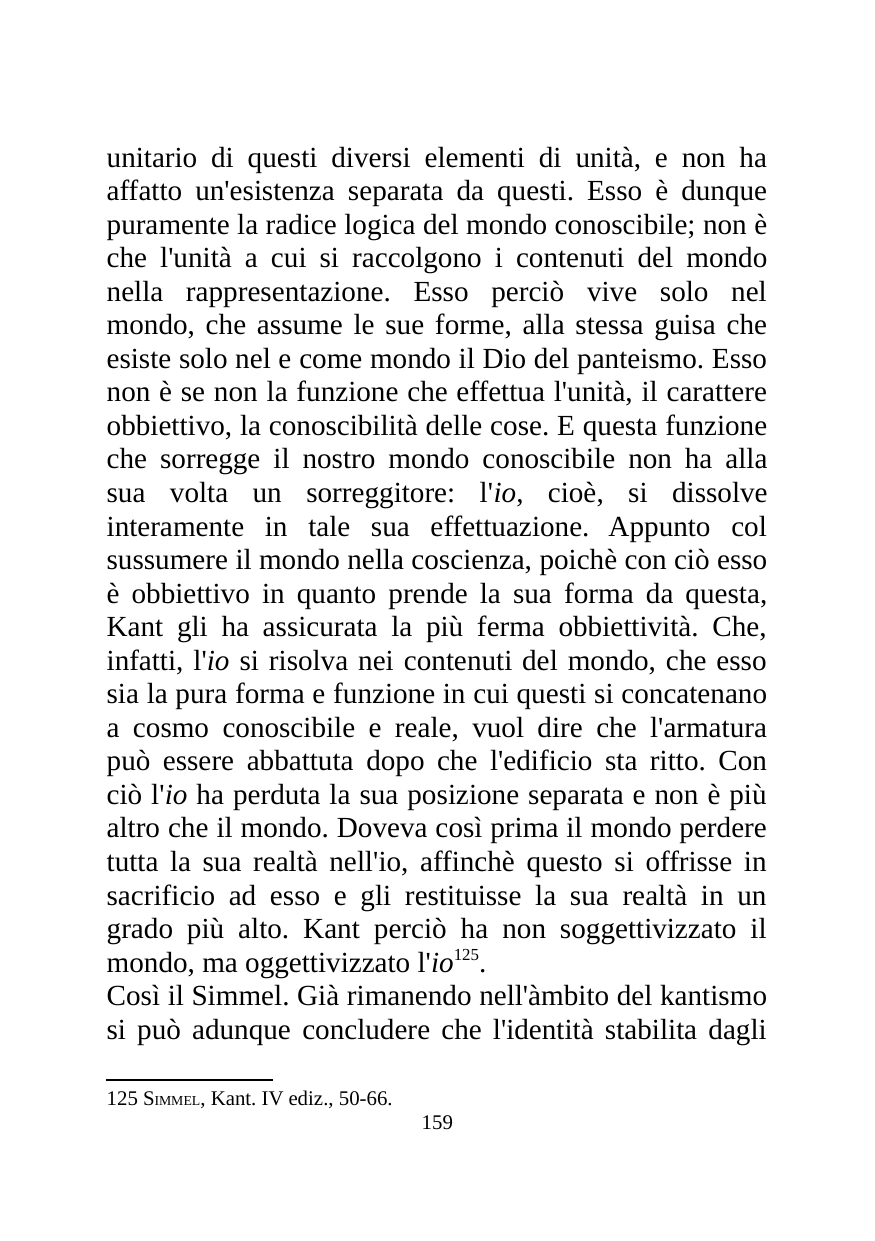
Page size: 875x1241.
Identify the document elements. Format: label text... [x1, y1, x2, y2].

text Simmel, Kant. IV ediz., 50-66. [106, 1086, 768, 1110]
text unitario di questi diversi elementi di unità, e non ha affatto un'esistenza separata da questi. Esso è dunque puramente la radice logica del mondo conoscibile; non è che l'unità a cui si raccolgono i contenuti del mondo nella rappresentazione. Esso perciò vive solo nel mondo, che assume le sue forme, alla stessa guisa che esiste solo nel e come mondo il Dio del panteismo. Esso non è se non la funzione che effettua l'unità, il carattere obbiettivo, la conoscibilità delle cose. E questa funzione che sorregge il nostro mondo conoscibile non ha alla sua volta un sorreggitore: l'io, cioè, si dissolve interamente in tale sua effettuazione. Appunto col sussumere il mondo nella coscienza, poichè con ciò esso è obbiettivo in quanto prende la sua forma da questa, Kant gli ha assicurata la più ferma obbiettività. Che, infatti, l'io si risolva nei contenuti del mondo, che esso sia la pura forma e funzione in cui questi si concatenano a cosmo conoscibile e reale, vuol dire che l'armatura può essere abbattuta dopo che l'edificio sta ritto. Con ciò l'io ha perduta la sua posizione separata e non è più altro che il mondo. Doveva così prima il mondo perdere tutta la sua realtà nell'io, affinchè questo si offrisse in sacrificio ad esso e gli restituisse la sua realtà in un grado più alto. Kant perciò ha non soggettivizzato il mondo, ma oggettivizzato l'io. [106, 140, 768, 978]
text Così il Simmel. Già rimanendo nell'àmbito del kantismo si può adunque concludere che l'identità stabilita dagli [106, 978, 768, 1045]
